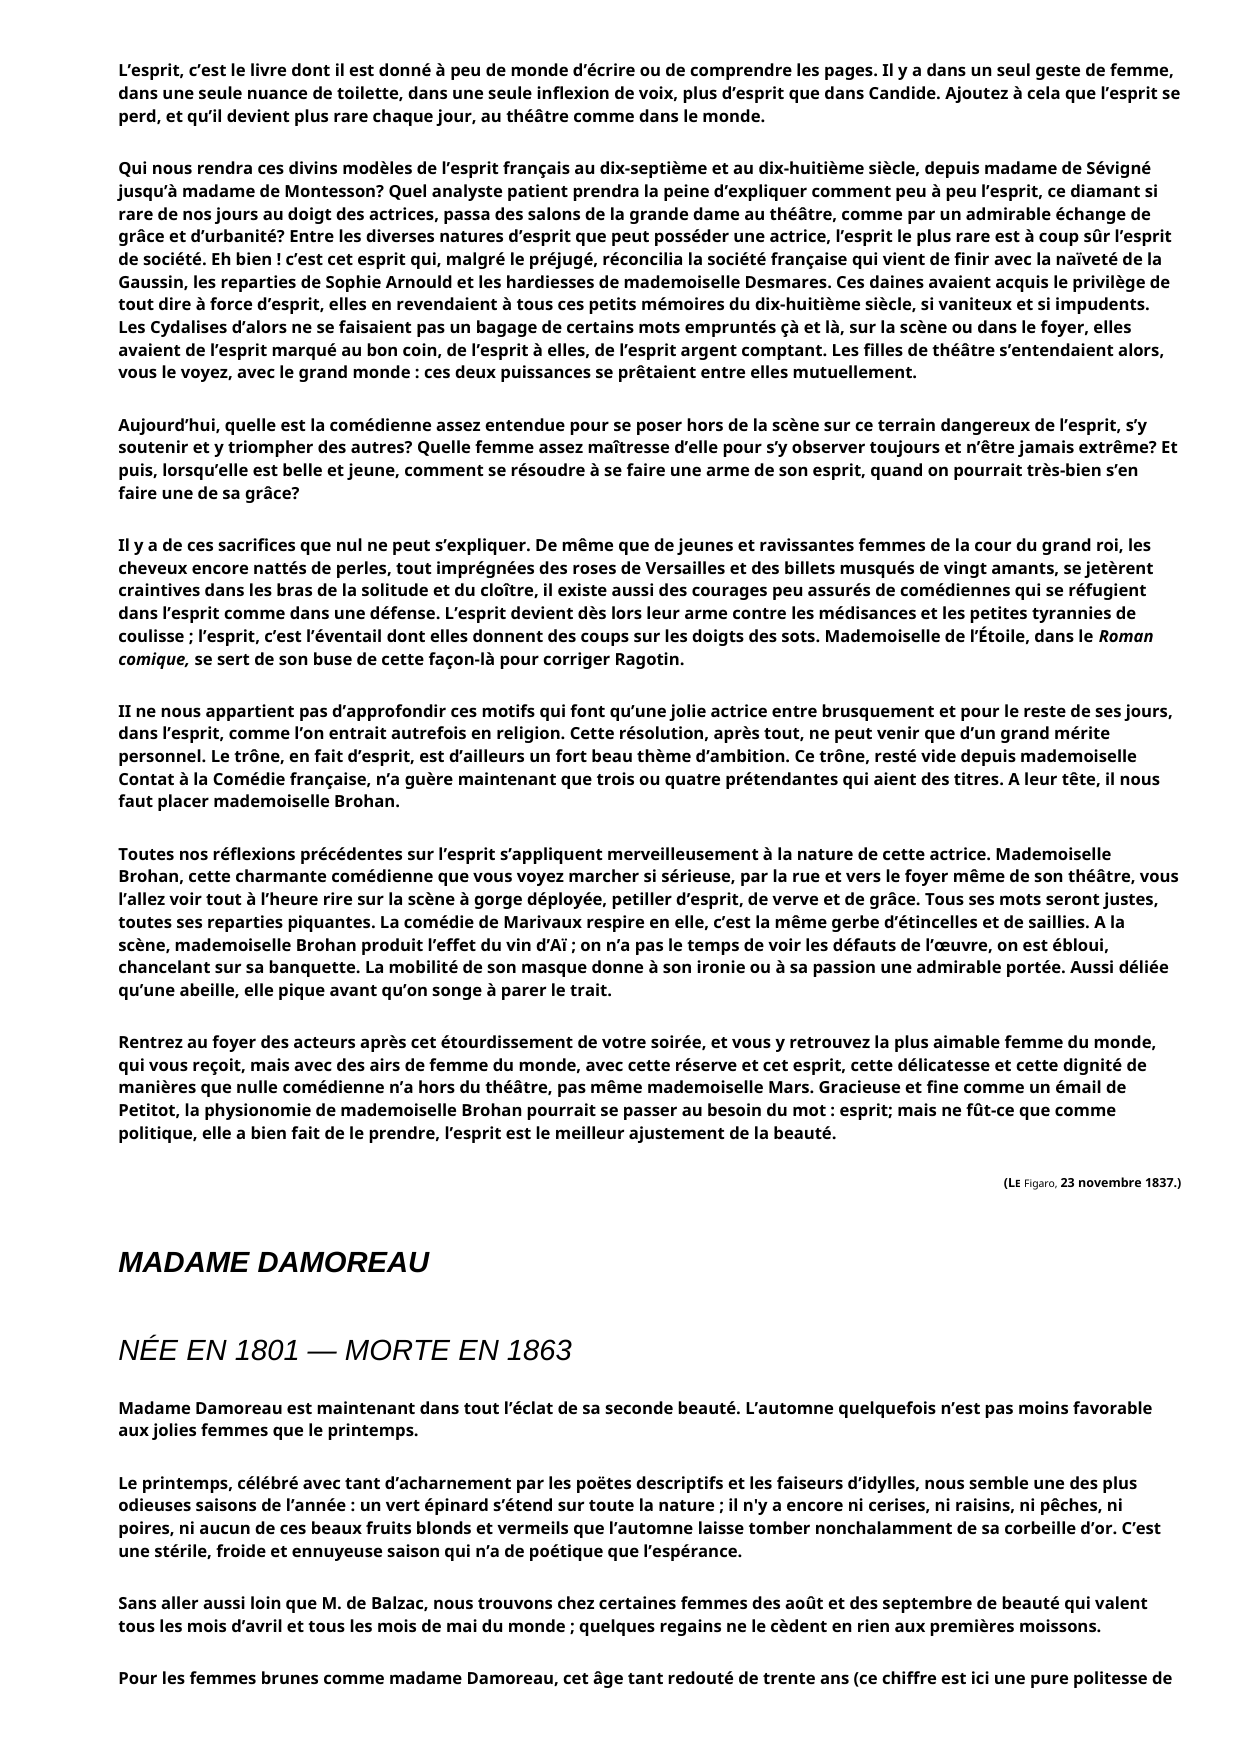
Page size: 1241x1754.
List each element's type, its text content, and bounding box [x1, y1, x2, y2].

text Rentrez au foyer des acteurs après cet étourdissement de votre soirée, et vous y retrouvez la plus aimable femme du monde, qui vous reçoit, mais avec des airs de femme du monde, avec cette réserve et cet esprit, cette délicatesse et cette dignité de manières que nulle comédienne n’a hors du théâtre, pas même mademoiselle Mars. Gracieuse et fine comme un émail de Petitot, la physionomie de mademoiselle Brohan pourrait se passer au besoin du mot : esprit; mais ne fût-ce que comme politique, elle a bien fait de le prendre, l’esprit est le meilleur ajustement de la beauté. [118, 1031, 1181, 1144]
text Qui nous rendra ces divins modèles de l’esprit français au dix-septième et au dix-huitième siècle, depuis madame de Sévigné jusqu’à madame de Montesson? Quel analyste patient prendra la peine d’expliquer comment peu à peu l’esprit, ce diamant si rare de nos jours au doigt des actrices, passa des salons de la grande dame au théâtre, comme par un admirable échange de grâce et d’urbanité? Entre les diverses natures d’esprit que peut posséder une actrice, l’esprit le plus rare est à coup sûr l’esprit de société. Eh bien ! c’est cet esprit qui, malgré le préjugé, réconcilia la société française qui vient de finir avec la naïveté de la Gaussin, les reparties de Sophie Arnould et les hardiesses de mademoiselle Desmares. Ces daines avaient acquis le privilège de tout dire à force d’esprit, elles en revendaient à tous ces petits mémoires du dix-huitième siècle, si vaniteux et si impudents. Les Cydalises d’alors ne se faisaient pas un bagage de certains mots empruntés çà et là, sur la scène ou dans le foyer, elles avaient de l’esprit marqué au bon coin, de l’esprit à elles, de l’esprit argent comptant. Les filles de théâtre s’entendaient alors, vous le voyez, avec le grand monde : ces deux puissances se prêtaient entre elles mutuellement. [118, 157, 1181, 384]
subtitle MADAME DAMOREAU [118, 1245, 1181, 1279]
text Il y a de ces sacrifices que nul ne peut s’expliquer. De même que de jeunes et ravissantes femmes de la cour du grand roi, les cheveux encore nattés de perles, tout imprégnées des roses de Versailles et des billets musqués de vingt amants, se jetèrent craintives dans les bras de la solitude et du cloître, il existe aussi des courages peu assurés de comédiennes qui se réfugient dans l’esprit comme dans une défense. L’esprit devient dès lors leur arme contre les médisances et les petites tyrannies de coulisse ; l’esprit, c’est l’éventail dont elles donnent des coups sur les doigts des sots. Mademoiselle de l’Étoile, dans le Roman comique, se sert de son buse de cette façon-là pour corriger Ragotin. [118, 533, 1181, 670]
text Aujourd’hui, quelle est la comédienne assez entendue pour se poser hors de la scène sur ce terrain dangereux de l’esprit, s’y soutenir et y triompher des autres? Quelle femme assez maîtresse d’elle pour s’y observer toujours et n’être jamais extrême? Et puis, lorsqu’elle est belle et jeune, comment se résoudre à se faire une arme de son esprit, quand on pourrait très-bien s’en faire une de sa grâce? [118, 413, 1181, 504]
text Le printemps, célébré avec tant d’acharnement par les poëtes descriptifs et les faiseurs d’idylles, nous semble une des plus odieuses saisons de l’année : un vert épinard s’étend sur toute la nature ; il n'y a encore ni cerises, ni raisins, ni pêches, ni poires, ni aucun de ces beaux fruits blonds et vermeils que l’automne laisse tomber nonchalamment de sa corbeille d’or. C’est une stérile, froide et ennuyeuse saison qui n’a de poétique que l’espérance. [118, 1471, 1181, 1562]
subtitle NÉE EN 1801 — MORTE EN 1863 [118, 1333, 1181, 1367]
text II ne nous appartient pas d’approfondir ces motifs qui font qu’une jolie actrice entre brusquement et pour le reste de ses jours, dans l’esprit, comme l’on entrait autrefois en religion. Cette résolution, après tout, ne peut venir que d’un grand mérite personnel. Le trône, en fait d’esprit, est d’ailleurs un fort beau thème d’ambition. Ce trône, resté vide depuis mademoiselle Contat à la Comédie française, n’a guère maintenant que trois ou quatre prétendantes qui aient des titres. A leur tête, il nous faut placer mademoiselle Brohan. [118, 699, 1181, 813]
text (Le Figaro, 23 novembre 1837.) [118, 1174, 1181, 1191]
text L’esprit, c’est le livre dont il est donné à peu de monde d’écrire ou de comprendre les pages. Il y a dans un seul geste de femme, dans une seule nuance de toilette, dans une seule inflexion de voix, plus d’esprit que dans Candide. Ajoutez à cela que l’esprit se perd, et qu’il devient plus rare chaque jour, au théâtre comme dans le monde. [118, 59, 1181, 127]
text Pour les femmes brunes comme madame Damoreau, cet âge tant redouté de trente ans (ce chiffre est ici une pure politesse de [118, 1666, 1181, 1689]
text Toutes nos réflexions précédentes sur l’esprit s’appliquent merveilleusement à la nature de cette actrice. Mademoiselle Brohan, cette charmante comédienne que vous voyez marcher si sérieuse, par la rue et vers le foyer même de son théâtre, vous l’allez voir tout à l’heure rire sur la scène à gorge déployée, petiller d’esprit, de verve et de grâce. Tous ses mots seront justes, toutes ses reparties piquantes. La comédie de Marivaux respire en elle, c’est la même gerbe d’étincelles et de saillies. A la scène, mademoiselle Brohan produit l’effet du vin d’Aï ; on n’a pas le temps de voir les défauts de l’œuvre, on est ébloui, chancelant sur sa banquette. La mobilité de son masque donne à son ironie ou à sa passion une admirable portée. Aussi déliée qu’une abeille, elle pique avant qu’on songe à parer le trait. [118, 842, 1181, 1001]
text Madame Damoreau est maintenant dans tout l’éclat de sa seconde beauté. L’automne quelquefois n’est pas moins favorable aux jolies femmes que le printemps. [118, 1396, 1181, 1442]
text Sans aller aussi loin que M. de Balzac, nous trouvons chez certaines femmes des août et des septembre de beauté qui valent tous les mois d’avril et tous les mois de mai du monde ; quelques regains ne le cèdent en rien aux premières moissons. [118, 1592, 1181, 1637]
